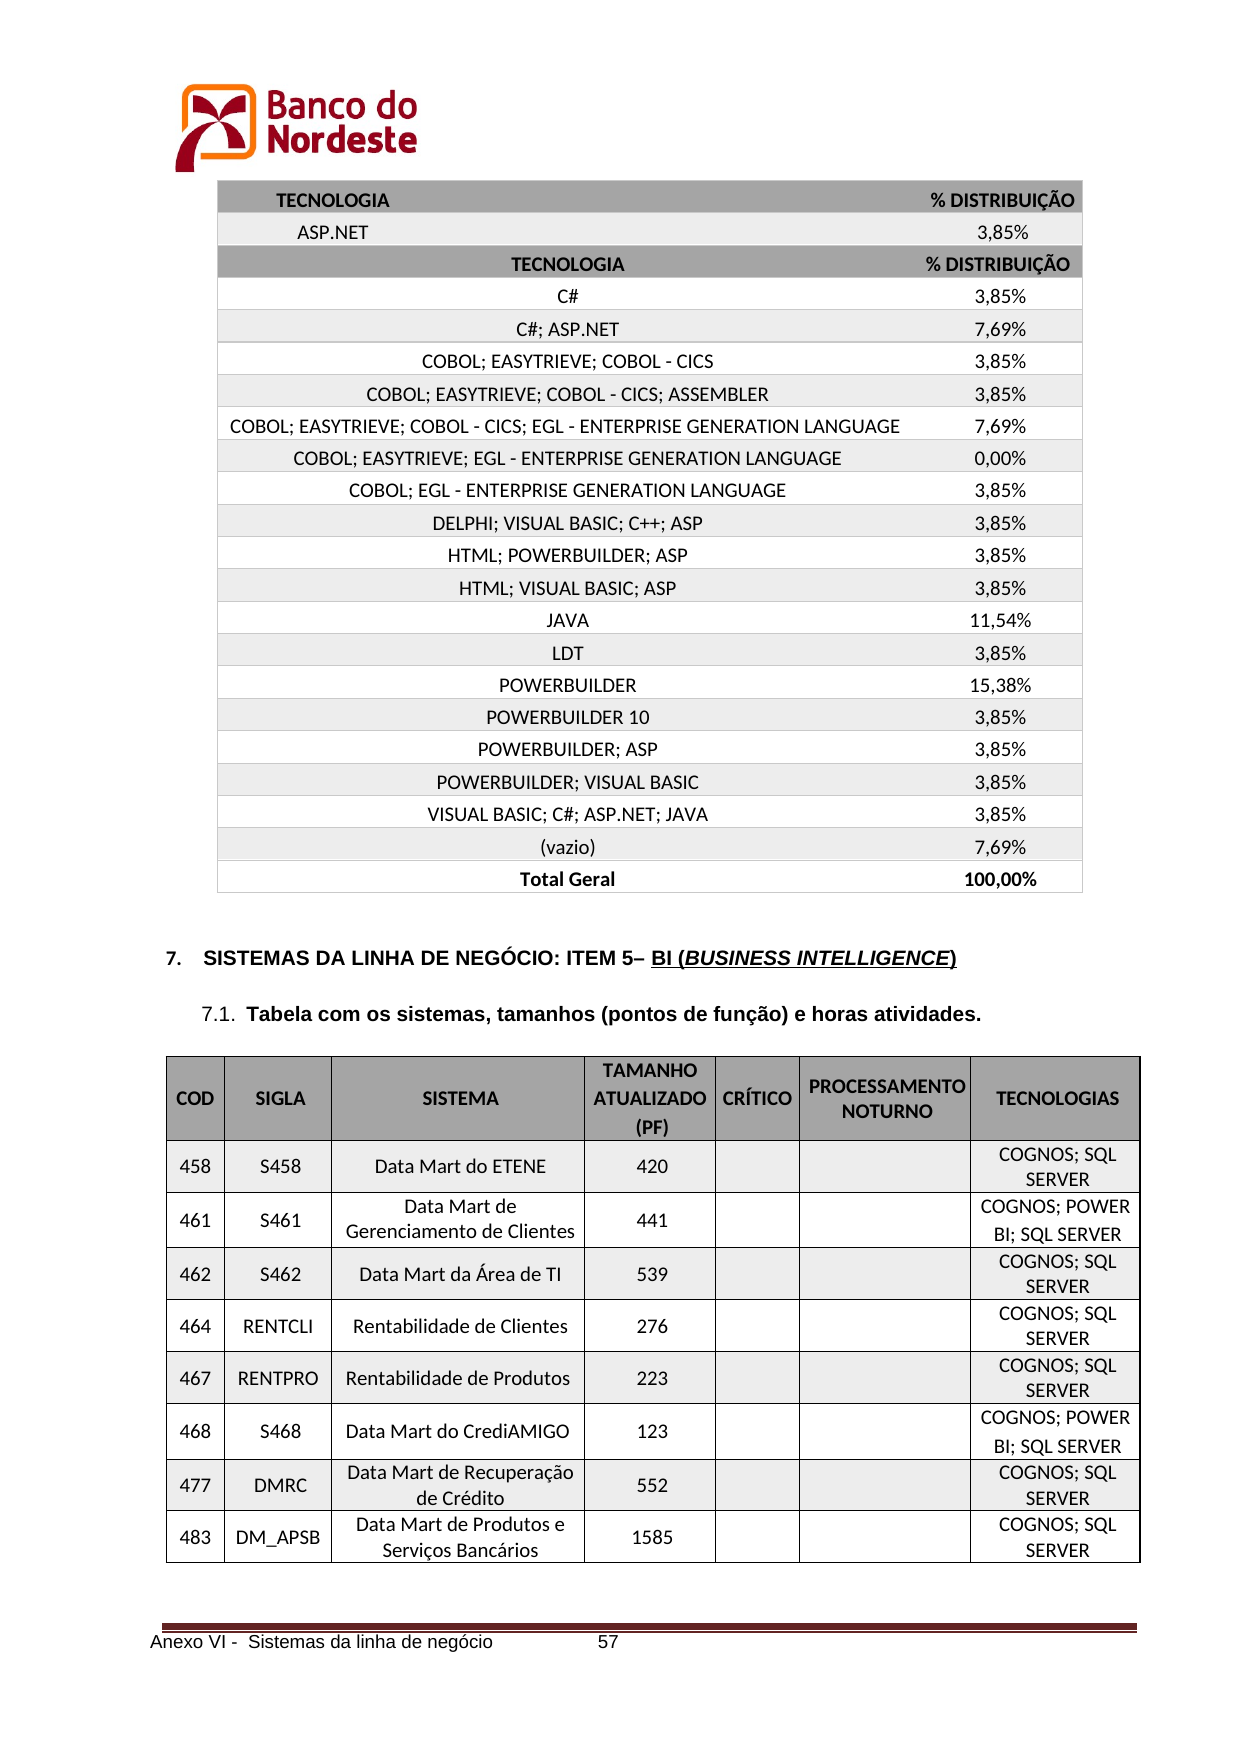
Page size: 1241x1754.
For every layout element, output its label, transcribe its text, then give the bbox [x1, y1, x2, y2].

list SISTEMAS DA LINHA DE NEGÓCIO: ITEM 5– BI (BUSINESS INTELLIGENCE) [166, 945, 1136, 971]
table_cell [716, 1511, 799, 1562]
table_cell [800, 1248, 970, 1299]
table_cell Total Geral [218, 861, 925, 892]
table_cell COGNOS; SQL SERVER [971, 1460, 1139, 1510]
table_cell COGNOS; SQL SERVER [971, 1511, 1139, 1562]
table_cell [716, 1300, 799, 1351]
table_cell 3,85% [925, 796, 1082, 827]
table_cell COGNOS; SQL SERVER [971, 1248, 1139, 1299]
table_cell Data Mart de Recuperação de Crédito [332, 1460, 584, 1510]
table_cell POWERBUILDER; ASP [218, 731, 925, 763]
table_cell 420 [585, 1141, 715, 1192]
table_cell 3,85% [925, 634, 1082, 665]
table_cell 100,00% [925, 861, 1082, 892]
table_cell 3,85% [925, 731, 1082, 763]
table_cell 441 [585, 1193, 715, 1247]
table_cell TECNOLOGIA [218, 246, 925, 277]
table_cell RENTPRO [225, 1352, 331, 1403]
table_cell 7,69% [925, 407, 1082, 439]
table_cell Data Mart do CrediAMIGO [332, 1404, 584, 1458]
table_cell 3,85% [925, 472, 1082, 503]
table_cell HTML; VISUAL BASIC; ASP [218, 569, 925, 601]
table_cell COGNOS; SQL SERVER [971, 1352, 1139, 1403]
table_cell LDT [218, 634, 925, 665]
table_cell [716, 1141, 799, 1192]
table_cell C#; ASP.NET [218, 310, 925, 341]
table_header PROCESSAMENTO NOTURNO [800, 1057, 970, 1140]
table_cell POWERBUILDER; VISUAL BASIC [218, 764, 925, 795]
table_cell 3,85% [925, 375, 1082, 406]
table_header TECNOLOGIA [218, 181, 693, 212]
table_cell 3,85% [925, 505, 1082, 536]
table_cell JAVA [218, 602, 925, 633]
table_cell 7,69% [925, 310, 1082, 341]
table_cell DM_APSB [225, 1511, 331, 1562]
table_cell VISUAL BASIC; C#; ASP.NET; JAVA [218, 796, 925, 827]
table_cell [800, 1141, 970, 1192]
table_cell HTML; POWERBUILDER; ASP [218, 537, 925, 568]
table_cell [800, 1352, 970, 1403]
table_cell 223 [585, 1352, 715, 1403]
table_cell Rentabilidade de Clientes [332, 1300, 584, 1351]
table_header TECNOLOGIAS [971, 1057, 1139, 1140]
table_cell 477 [167, 1460, 224, 1510]
table_header CRÍTICO [716, 1057, 799, 1140]
table_cell [716, 1404, 799, 1458]
table_header SIGLA [225, 1057, 331, 1140]
table_cell S462 [225, 1248, 331, 1299]
table_cell POWERBUILDER 10 [218, 699, 925, 730]
table_cell COGNOS; SQL SERVER [971, 1141, 1139, 1192]
table_cell 7,69% [925, 828, 1082, 859]
table_header % DISTRIBUIÇÃO [693, 181, 1082, 212]
table_cell 3,85% [925, 537, 1082, 568]
list Tabela com os sistemas, tamanhos (pontos de função) e horas atividades. [201, 1002, 1136, 1026]
table_cell Data Mart do ETENE [332, 1141, 584, 1192]
table_cell [800, 1193, 970, 1247]
table_cell (vazio) [218, 828, 925, 859]
table_cell 552 [585, 1460, 715, 1510]
table_cell Rentabilidade de Produtos [332, 1352, 584, 1403]
table_cell 15,38% [925, 666, 1082, 698]
table_cell COGNOS; SQL SERVER [971, 1300, 1139, 1351]
table_cell S458 [225, 1141, 331, 1192]
table_header TAMANHO ATUALIZADO (PF) [585, 1057, 715, 1140]
table_cell COBOL; EASYTRIEVE; COBOL - CICS; EGL - ENTERPRISE GENERATION LANGUAGE [218, 407, 925, 439]
table_cell 3,85% [693, 213, 1082, 244]
picture [165, 73, 424, 180]
table_cell 3,85% [925, 278, 1082, 309]
table_cell 3,85% [925, 764, 1082, 795]
table_cell 11,54% [925, 602, 1082, 633]
table_cell [800, 1511, 970, 1562]
table_cell POWERBUILDER [218, 666, 925, 698]
table_cell 539 [585, 1248, 715, 1299]
table_header COD [167, 1057, 224, 1140]
table_cell DELPHI; VISUAL BASIC; C++; ASP [218, 505, 925, 536]
table_cell 276 [585, 1300, 715, 1351]
table_cell % DISTRIBUIÇÃO [925, 246, 1082, 277]
table_cell 123 [585, 1404, 715, 1458]
table_cell 464 [167, 1300, 224, 1351]
table_cell [716, 1193, 799, 1247]
table_cell [716, 1352, 799, 1403]
table_cell [716, 1248, 799, 1299]
table_cell RENTCLI [225, 1300, 331, 1351]
table_cell Data Mart de Produtos e Serviços Bancários [332, 1511, 584, 1562]
table_cell 468 [167, 1404, 224, 1458]
table_cell 462 [167, 1248, 224, 1299]
table_cell S468 [225, 1404, 331, 1458]
table_cell 458 [167, 1141, 224, 1192]
table_cell [800, 1460, 970, 1510]
table_cell COBOL; EASYTRIEVE; EGL - ENTERPRISE GENERATION LANGUAGE [218, 440, 925, 471]
table_cell COBOL; EASYTRIEVE; COBOL - CICS [218, 343, 925, 374]
table_cell 467 [167, 1352, 224, 1403]
table_cell Data Mart de Gerenciamento de Clientes [332, 1193, 584, 1247]
table_cell 483 [167, 1511, 224, 1562]
table_cell 3,85% [925, 569, 1082, 601]
table_header SISTEMA [332, 1057, 584, 1140]
table_cell ASP.NET [218, 213, 693, 244]
table_cell COBOL; EASYTRIEVE; COBOL - CICS; ASSEMBLER [218, 375, 925, 406]
table_cell [800, 1404, 970, 1458]
table_cell 3,85% [925, 343, 1082, 374]
table_cell 0,00% [925, 440, 1082, 471]
table_cell COBOL; EGL - ENTERPRISE GENERATION LANGUAGE [218, 472, 925, 503]
table_cell DMRC [225, 1460, 331, 1510]
table_cell 1585 [585, 1511, 715, 1562]
table_cell C# [218, 278, 925, 309]
table_cell 461 [167, 1193, 224, 1247]
table_cell Data Mart da Área de TI [332, 1248, 584, 1299]
table_cell [716, 1460, 799, 1510]
table_cell COGNOS; POWER BI; SQL SERVER [971, 1193, 1139, 1247]
table_cell [800, 1300, 970, 1351]
table_cell S461 [225, 1193, 331, 1247]
table_cell 3,85% [925, 699, 1082, 730]
table_cell COGNOS; POWER BI; SQL SERVER [971, 1404, 1139, 1458]
